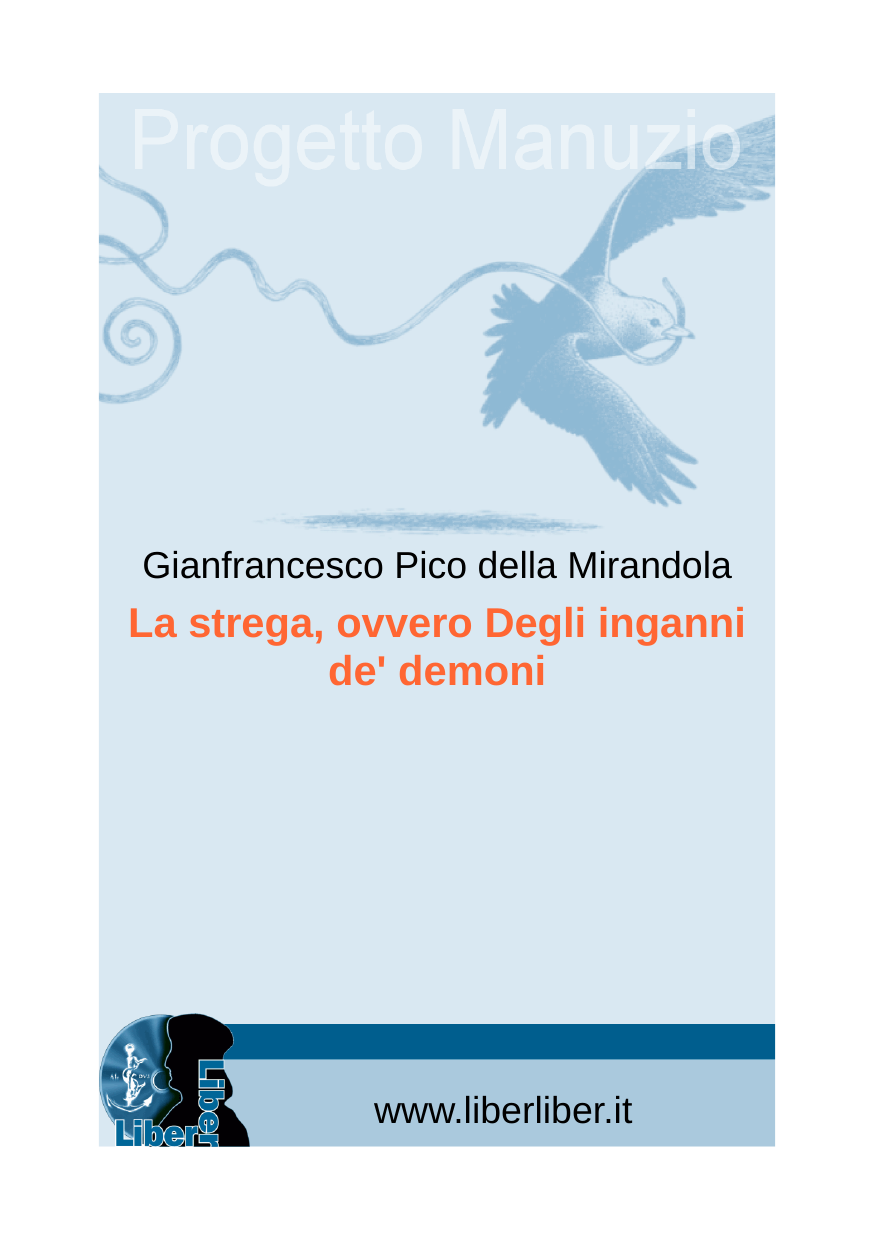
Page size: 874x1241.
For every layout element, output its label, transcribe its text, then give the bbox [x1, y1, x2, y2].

picture [159, 1139, 170, 1147]
text Gianfrancesco Pico della Mirandola [94, 91, 779, 1148]
picture [98, 93, 775, 1147]
text www.liberliber.it [327, 1088, 679, 1131]
